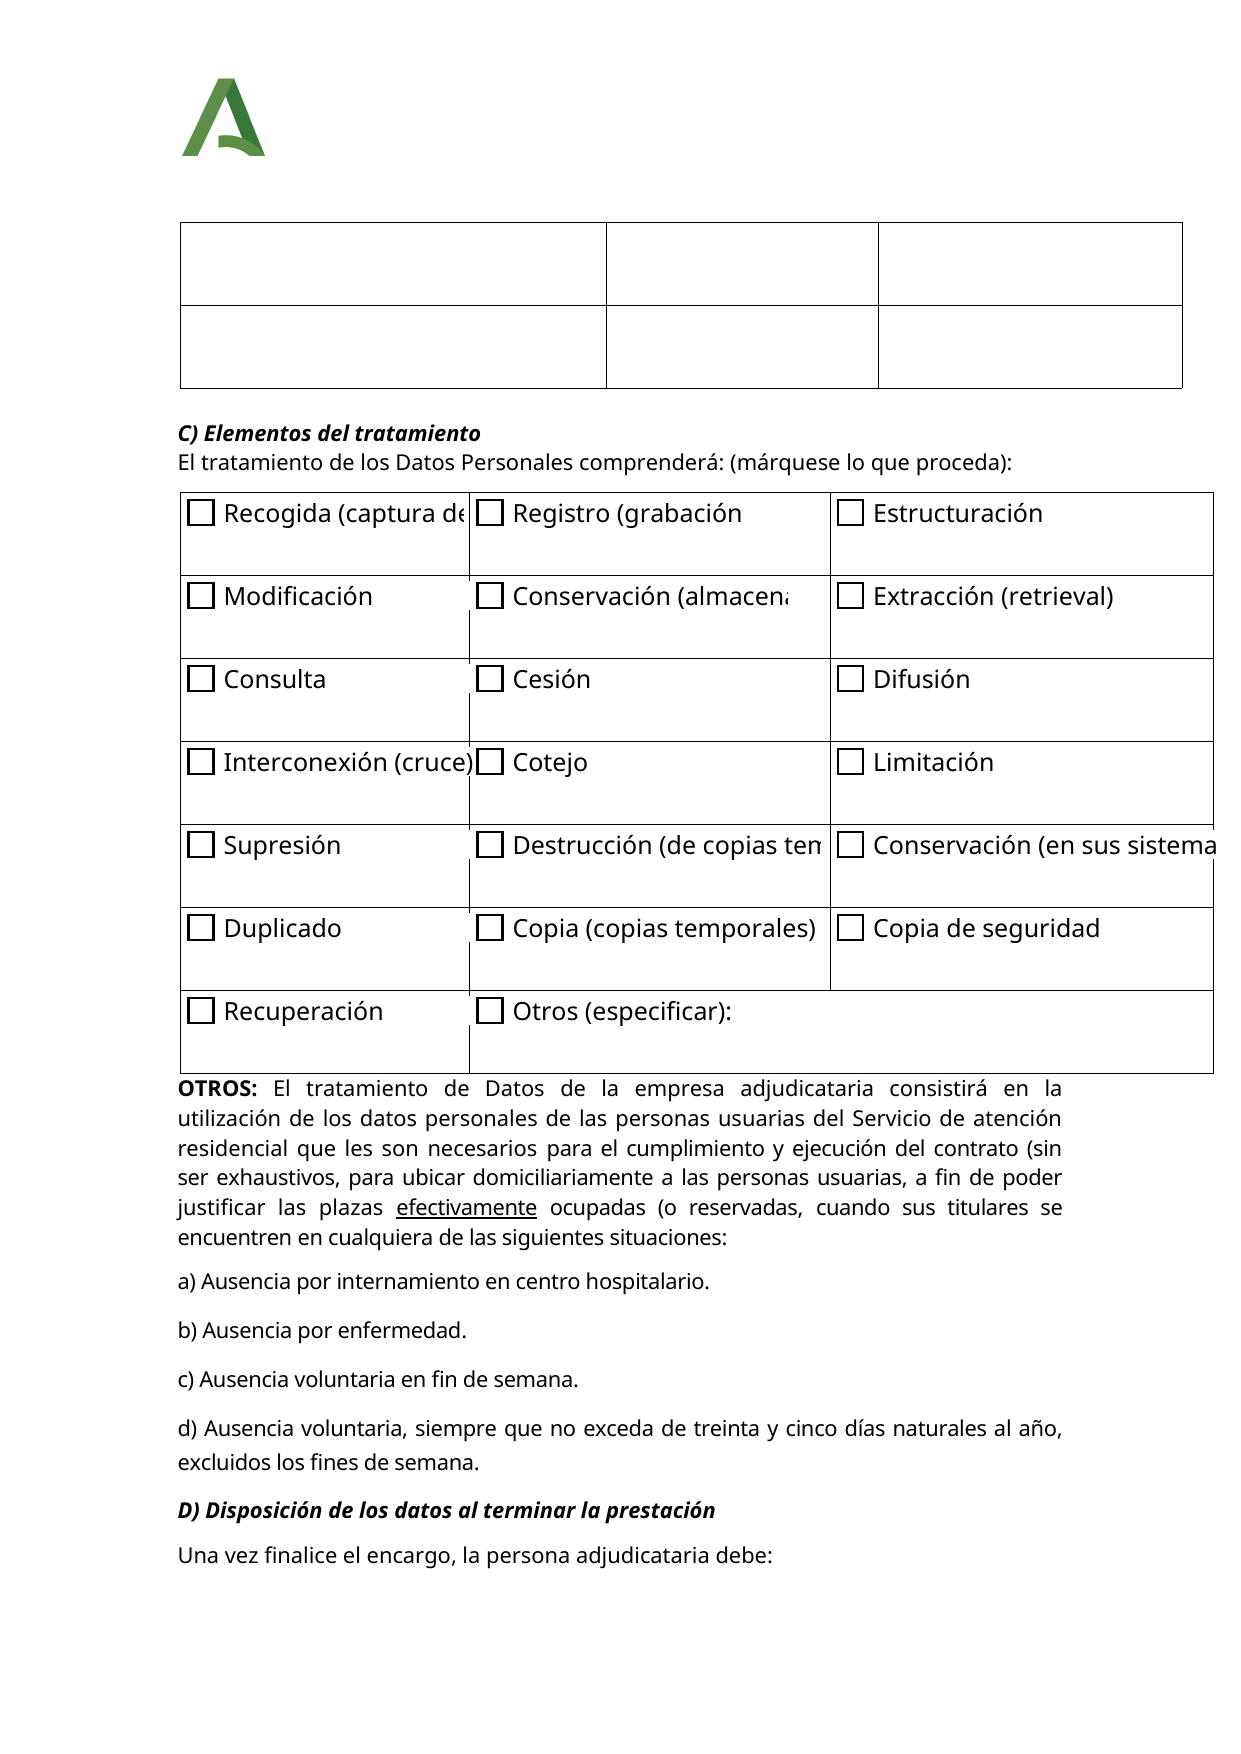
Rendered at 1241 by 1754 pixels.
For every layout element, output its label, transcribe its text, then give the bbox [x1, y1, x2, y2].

table_cell [831, 742, 1213, 824]
table_cell [831, 908, 1213, 990]
text C) Elementos del tratamiento [177, 417, 1063, 447]
table_cell [181, 306, 606, 388]
table_cell [470, 742, 830, 824]
table_cell [181, 908, 469, 990]
table_cell [879, 223, 1182, 304]
text c) Ausencia voluntaria en fin de semana. [177, 1364, 1063, 1393]
table_cell [181, 223, 606, 304]
table_cell [181, 825, 469, 907]
table_cell [470, 825, 830, 907]
table_cell [607, 223, 878, 304]
text Una vez finalice el encargo, la persona adjudicataria debe: [177, 1540, 1063, 1569]
text b) Ausencia por enfermedad. [177, 1315, 1063, 1345]
text d) Ausencia voluntaria, siempre que no exceda de treinta y cinco días naturales al año, excluidos los fines de semana. [177, 1412, 1063, 1476]
table_cell [181, 991, 469, 1073]
table_cell [831, 659, 1213, 741]
table_cell [181, 576, 469, 658]
table_cell [470, 908, 830, 990]
table_header [470, 493, 830, 575]
table_cell [470, 659, 830, 741]
table_cell [879, 306, 1182, 388]
table_cell [470, 991, 1213, 1073]
text D) Disposición de los datos al terminar la prestación [177, 1495, 1063, 1525]
table_cell [831, 825, 1213, 907]
text OTROS: El tratamiento de Datos de la empresa adjudicataria consistirá en la utilización de los datos personales de las personas usuarias del Servicio de atención residencial que les son necesarios para el cumplimiento y ejecución del contrato (sin ser exhaustivos, para ubicar domiciliariamente a las personas usuarias, a fin de poder justificar las plazas efectivamente ocupadas (o reservadas, cuando sus titulares se encuentren en cualquiera de las siguientes situaciones: [177, 1073, 1063, 1252]
table_cell [470, 576, 830, 658]
text a) Ausencia por internamiento en centro hospitalario. [177, 1266, 1063, 1296]
table_header [181, 493, 469, 575]
table_cell [181, 742, 469, 824]
table_cell [607, 306, 878, 388]
text El tratamiento de los Datos Personales comprenderá: (márquese lo que proceda): [177, 447, 1063, 477]
picture [177, 73, 270, 161]
table_cell [181, 659, 469, 741]
table_cell [831, 576, 1213, 658]
table_header [831, 493, 1213, 575]
